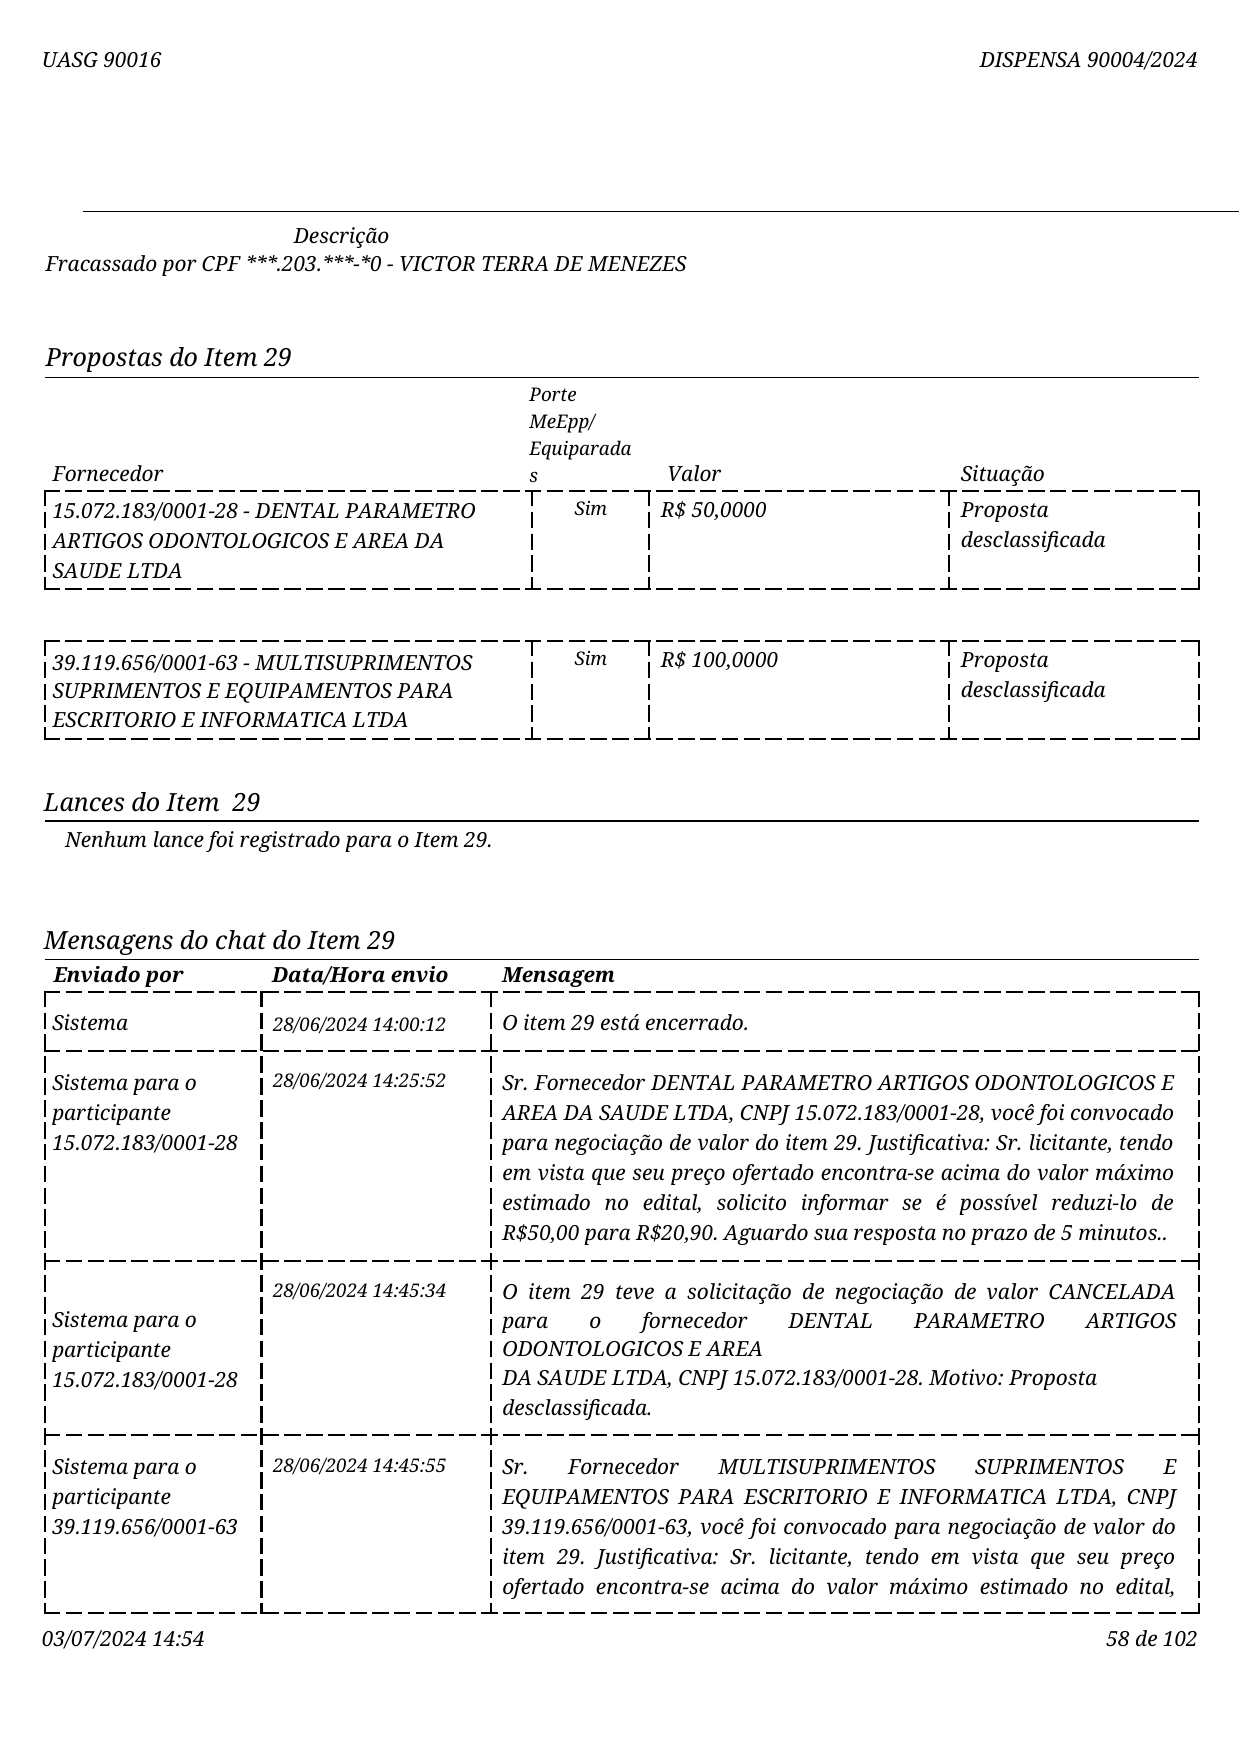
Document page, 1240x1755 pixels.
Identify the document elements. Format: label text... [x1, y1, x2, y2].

table_cell Proposta desclassificada [949, 640, 1199, 738]
table_cell Sistema para o participante 15.072.183/0001-28 [45, 1260, 261, 1434]
table_cell Lances do Item 29 [45, 738, 532, 820]
table_cell Sr. Fornecedor DENTAL PARAMETRO ARTIGOS ODONTOLOGICOS E AREA DA SAUDE LTDA, CNPJ 15.072.183/0001-28, você foi convocado para negociação de valor do item 29. Justificativa: Sr. licitante, tendo em vista que seu preço ofertado encontra-se acima do valor máximo estimado no edital, solicito informar se é possível reduzi-lo de R$50,00 para R$20,90. Aguardo sua resposta no prazo de 5 minutos.. [491, 1050, 1199, 1259]
table_cell [45, 588, 532, 640]
table_header Fornecedor [45, 378, 532, 490]
table_header Situação [949, 378, 1199, 490]
table_cell Sim [532, 640, 649, 738]
table_header Sistema [45, 991, 261, 1050]
table_cell [949, 738, 1199, 820]
text Enviado por Data/Hora envio Mensagem [44, 960, 1200, 989]
table_cell [649, 588, 949, 640]
table_header Porte MeEpp/ Equiparadas [532, 378, 649, 490]
table_cell Sistema para o participante 15.072.183/0001-28 [45, 1050, 261, 1259]
table_cell 28/06/2024 14:25:52 [261, 1050, 491, 1259]
table_cell [649, 738, 949, 820]
text Propostas do Item 29 [45, 339, 1200, 373]
text Fracassado por CPF ***.203.***-*0 - VICTOR TERRA DE MENEZES [45, 249, 1200, 278]
table_header Valor [649, 378, 949, 490]
table_cell 15.072.183/0001-28 - DENTAL PARAMETRO ARTIGOS ODONTOLOGICOS E AREA DA SAUDE LTDA [45, 490, 532, 588]
table_cell 28/06/2024 14:45:55 [261, 1434, 491, 1612]
table_cell [949, 822, 1199, 959]
table_cell [649, 822, 949, 959]
table_header O item 29 está encerrado. [491, 991, 1199, 1050]
table_cell 28/06/2024 14:45:34 [261, 1260, 491, 1434]
table_cell O item 29 teve a solicitação de negociação de valor CANCELADA para o fornecedor DENTAL PARAMETRO ARTIGOS ODONTOLOGICOS E AREA DA SAUDE LTDA, CNPJ 15.072.183/0001-28. Motivo: Proposta desclassificada. [491, 1260, 1199, 1434]
table_cell 39.119.656/0001-63 - MULTISUPRIMENTOS SUPRIMENTOS E EQUIPAMENTOS PARA ESCRITORIO E INFORMATICA LTDA [45, 640, 532, 738]
table_cell R$ 100,0000 [649, 640, 949, 738]
table_cell Sim [532, 490, 649, 588]
table_cell [532, 588, 649, 640]
table_cell Proposta desclassificada [949, 490, 1199, 588]
table_cell [532, 738, 649, 820]
table_cell Sistema para o participante 39.119.656/0001-63 [45, 1434, 261, 1612]
table_header 28/06/2024 14:00:12 [261, 991, 491, 1050]
table_cell [949, 588, 1199, 640]
table_cell R$ 50,0000 [649, 490, 949, 588]
table_cell [532, 822, 649, 959]
table_cell Sr. Fornecedor MULTISUPRIMENTOS SUPRIMENTOS E EQUIPAMENTOS PARA ESCRITORIO E INFORMATICA LTDA, CNPJ 39.119.656/0001-63, você foi convocado para negociação de valor do item 29. Justificativa: Sr. licitante, tendo em vista que seu preço ofertado encontra-se acima do valor máximo estimado no edital, [491, 1434, 1199, 1612]
table_cell Nenhum lance foi registrado para o Item 29. Mensagens do chat do Item 29 [45, 822, 532, 959]
